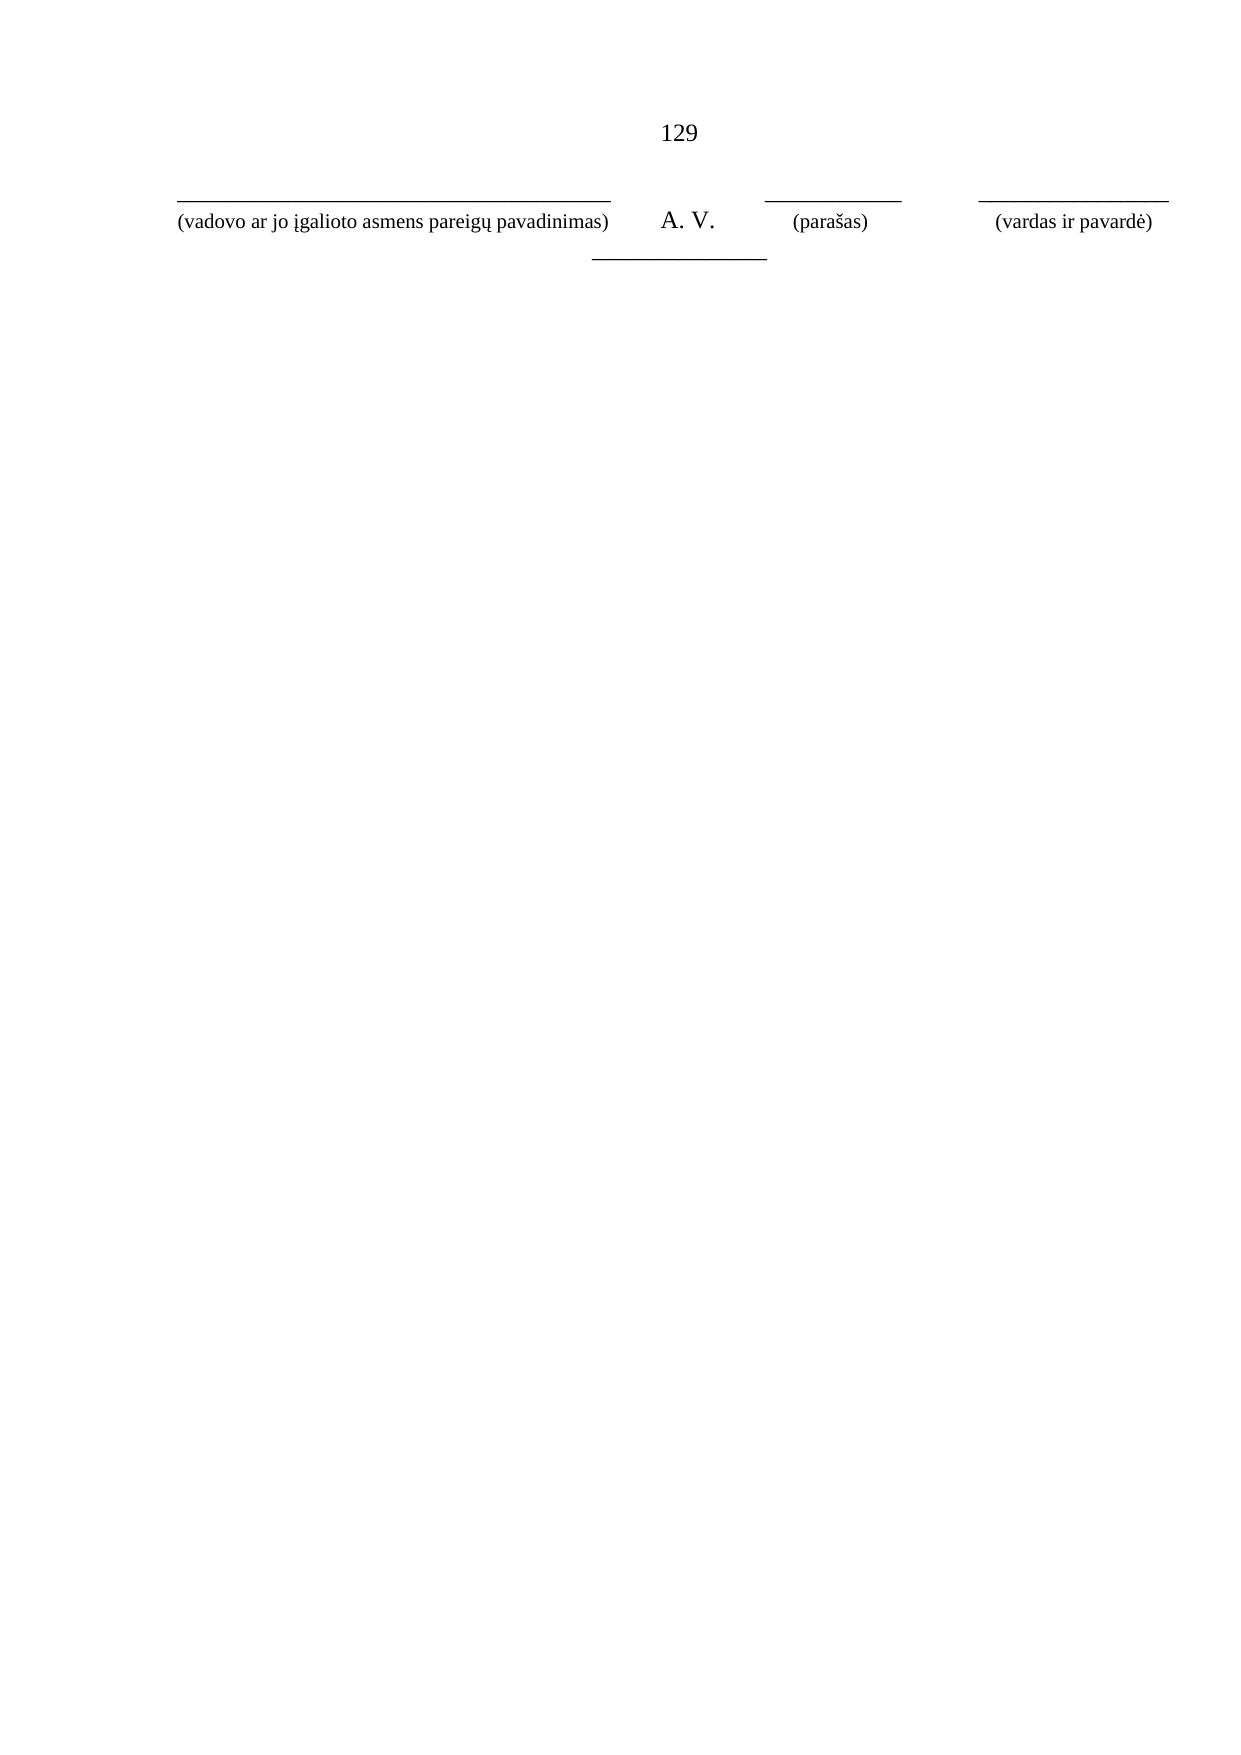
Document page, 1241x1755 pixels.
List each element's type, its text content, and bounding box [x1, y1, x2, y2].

text (vadovo ar jo įgalioto asmens pareigų pavadinimas) A. V. (parašas) (vardas ir pavardė) [177, 205, 1181, 234]
text ______________ [177, 234, 1181, 263]
